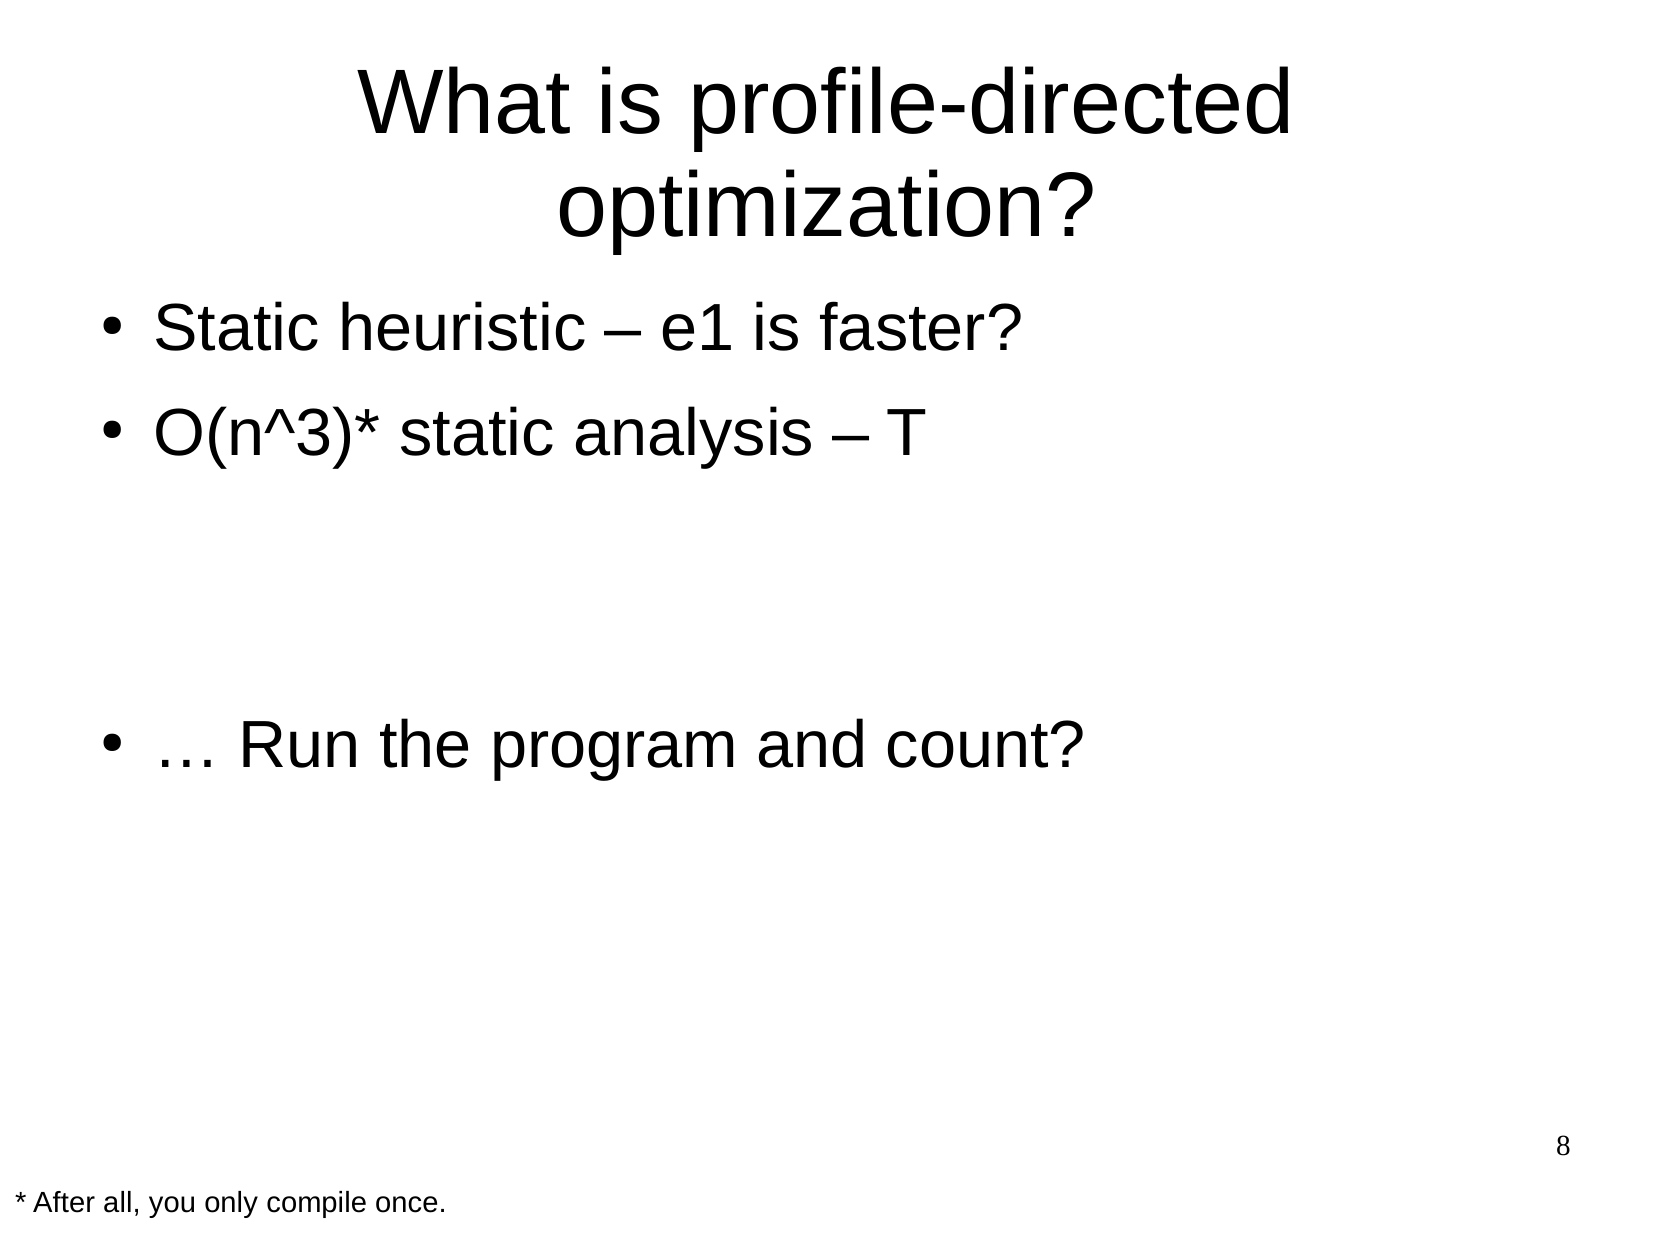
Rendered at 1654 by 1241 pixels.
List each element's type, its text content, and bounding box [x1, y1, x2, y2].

list Static heuristic – e1 is faster? O(n^3)* static analysis – T … Run the program and count? [82, 290, 1571, 1010]
title What is profile-directed optimization? [82, 39, 1571, 267]
text_box * After all, you only compile once. [0, 1178, 465, 1230]
